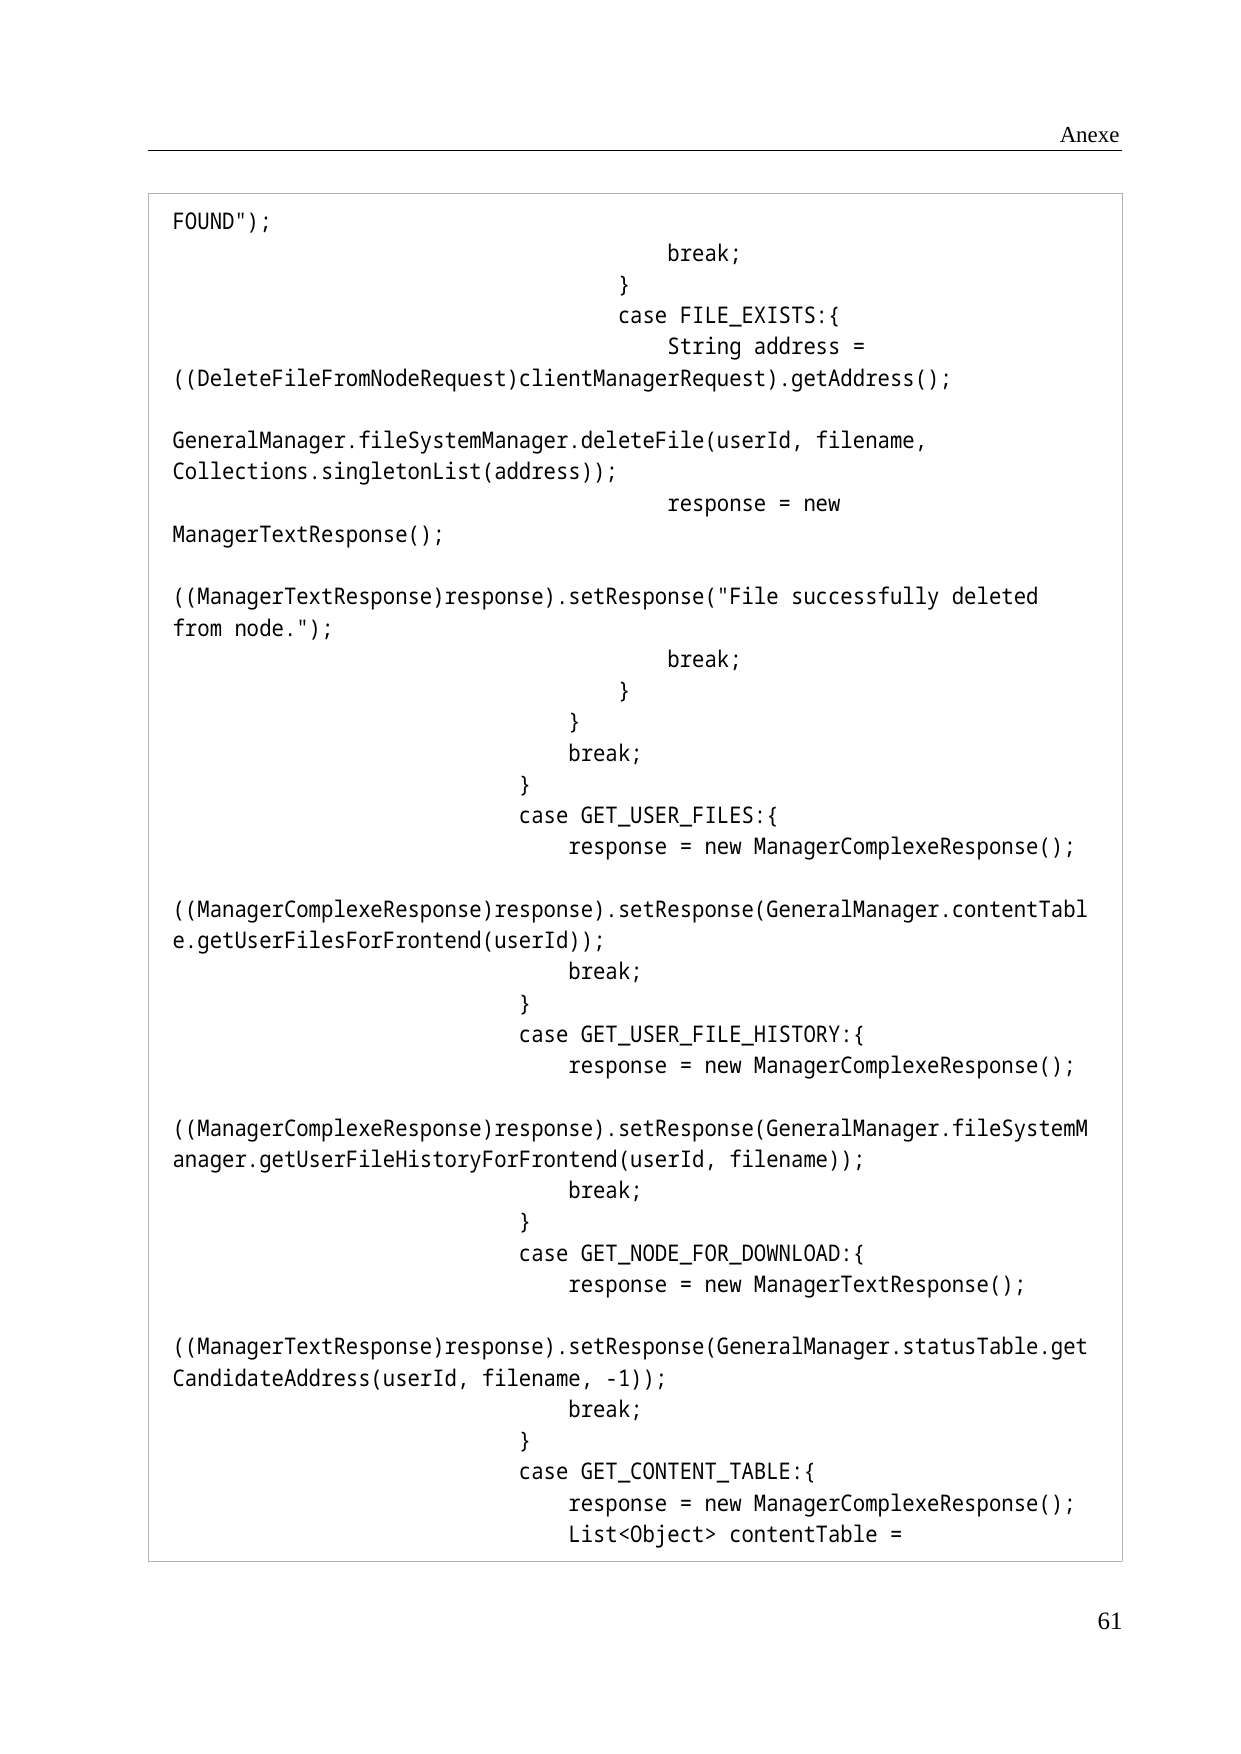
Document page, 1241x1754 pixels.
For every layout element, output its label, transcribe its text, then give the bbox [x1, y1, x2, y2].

text break; [149, 1161, 1122, 1193]
text GeneralManager.fileSystemManager.deleteFile(userId, filename, Collections.singletonList(address)); [149, 380, 1122, 474]
text response = new ManagerComplexeResponse(); [149, 1474, 1122, 1505]
text response = new ManagerTextResponse(); [149, 1255, 1122, 1286]
text response = new ManagerComplexeResponse(); [149, 818, 1122, 849]
text FOUND"); [149, 194, 1122, 224]
text } [149, 974, 1122, 1005]
text ((ManagerTextResponse)response).setResponse("File successfully deleted from node."); [149, 536, 1122, 630]
text String address = ((DeleteFileFromNodeRequest)clientManagerRequest).getAddress(); [149, 318, 1122, 380]
text } [149, 255, 1122, 286]
text case GET_CONTENT_TABLE:{ [149, 1443, 1122, 1474]
text } [149, 755, 1122, 786]
text case GET_NODE_FOR_DOWNLOAD:{ [149, 1224, 1122, 1255]
text ((ManagerComplexeResponse)response).setResponse(GeneralManager.fileSystemManager.getUserFileHistoryForFrontend(userId, filename)); [149, 1068, 1122, 1161]
text } [149, 661, 1122, 693]
text } [149, 693, 1122, 724]
text } [149, 1193, 1122, 1224]
text case GET_USER_FILE_HISTORY:{ [149, 1005, 1122, 1036]
text } [149, 1411, 1122, 1443]
text response = new ManagerComplexeResponse(); [149, 1036, 1122, 1068]
text ((ManagerComplexeResponse)response).setResponse(GeneralManager.contentTable.getUserFilesForFrontend(userId)); [149, 849, 1122, 943]
text case FILE_EXISTS:{ [149, 286, 1122, 318]
text break; [149, 630, 1122, 661]
text break; [149, 1380, 1122, 1411]
text List<Object> contentTable = [149, 1505, 1122, 1561]
text break; [149, 943, 1122, 974]
text case GET_USER_FILES:{ [149, 786, 1122, 818]
text break; [149, 724, 1122, 755]
text response = new ManagerTextResponse(); [149, 474, 1122, 536]
text break; [149, 224, 1122, 255]
text ((ManagerTextResponse)response).setResponse(GeneralManager.statusTable.getCandidateAddress(userId, filename, -1)); [149, 1286, 1122, 1380]
